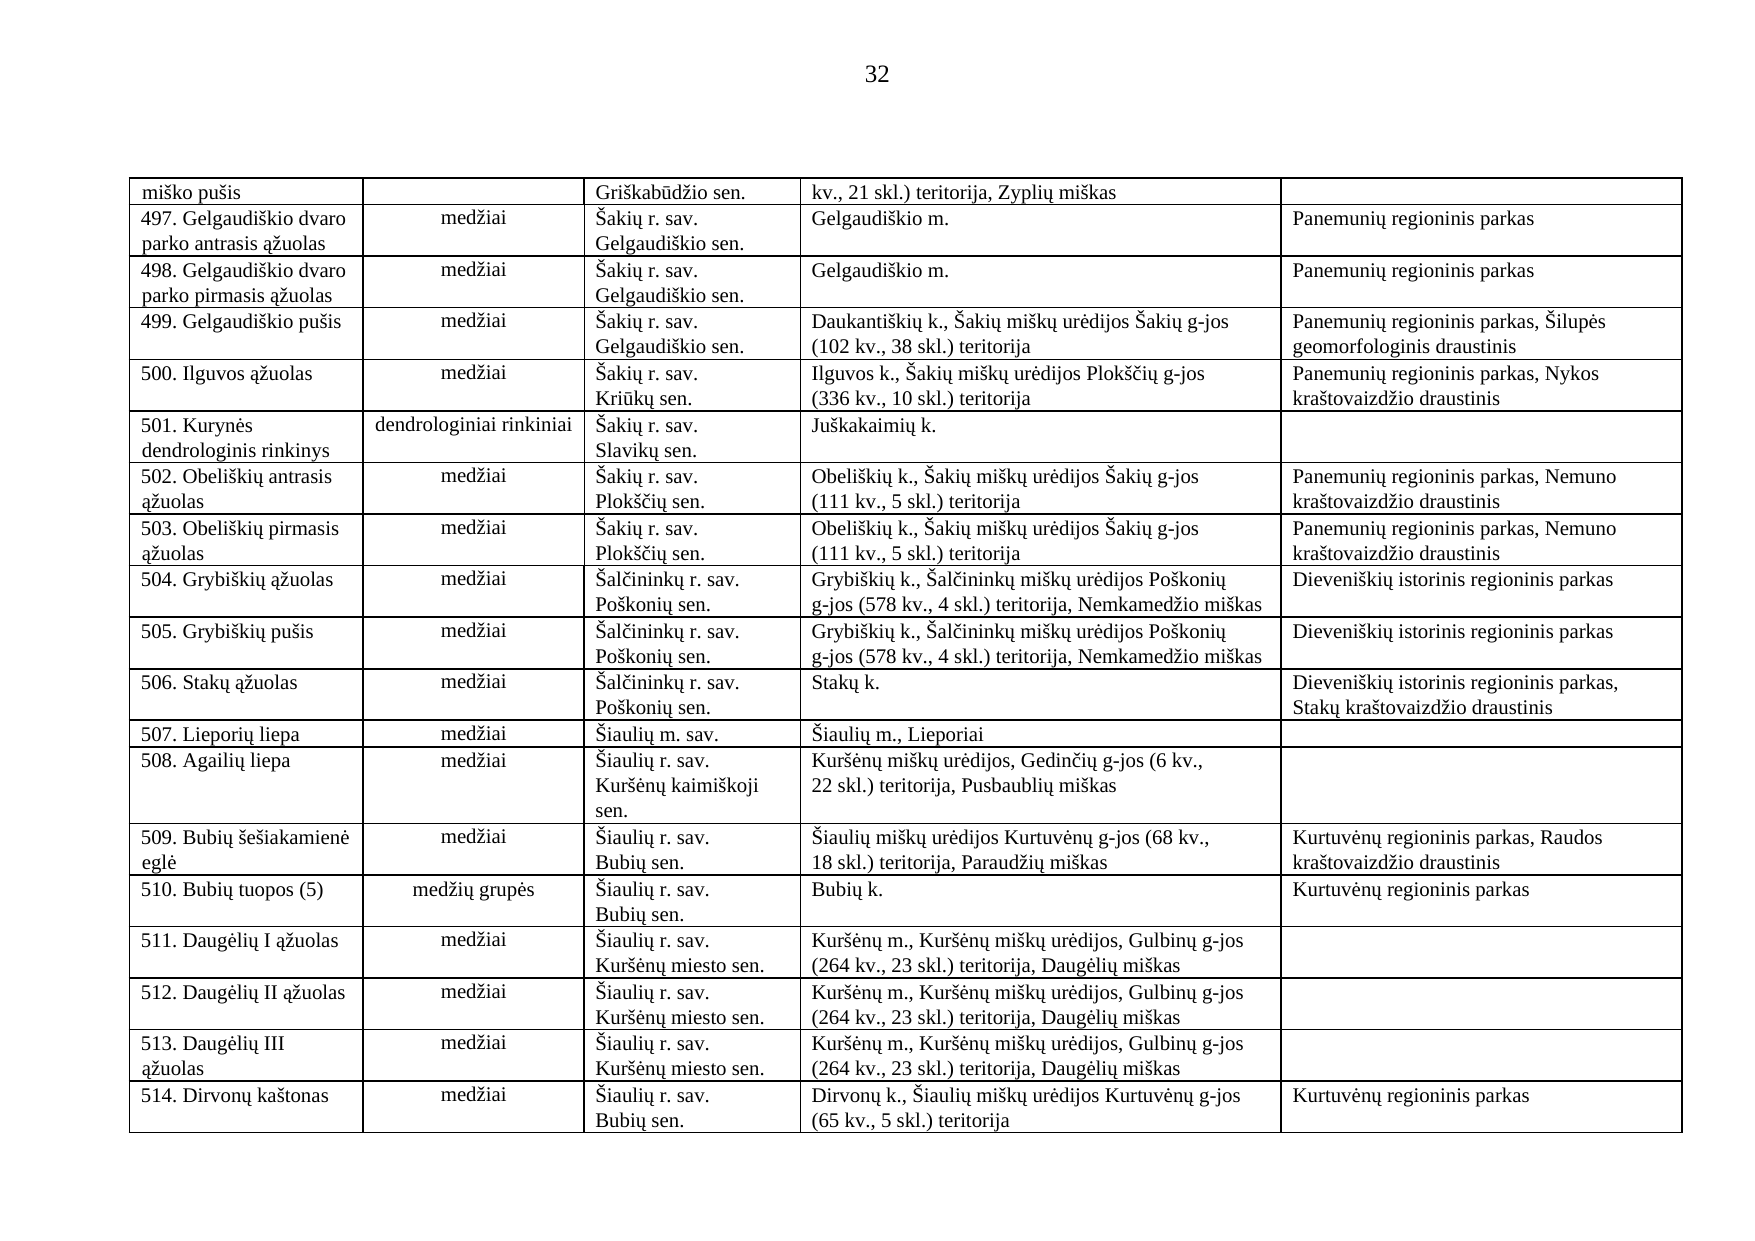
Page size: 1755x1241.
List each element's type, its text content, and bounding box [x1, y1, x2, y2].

table_cell medžiai [364, 748, 583, 822]
table_cell 502. Obeliškių antrasis ąžuolas [130, 463, 362, 513]
table_cell Stakų k. [801, 670, 1280, 719]
table_cell 505. Grybiškių pušis [130, 618, 362, 668]
table_cell medžių grupės [364, 876, 583, 926]
table_cell Dieveniškių istorinis regioninis parkas, Stakų kraštovaizdžio draustinis [1282, 670, 1681, 719]
table_cell Šakių r. sav. Slavikų sen. [585, 412, 800, 462]
table_cell 500. Ilguvos ąžuolas [130, 360, 362, 410]
table_cell [1282, 748, 1681, 822]
table_cell [1282, 979, 1681, 1029]
table_cell 512. Daugėlių II ąžuolas [130, 979, 362, 1029]
table_cell medžiai [364, 308, 584, 358]
table_cell Panemunių regioninis parkas, Šilupės geomorfologinis draustinis [1282, 308, 1681, 358]
table_cell Kuršėnų m., Kuršėnų miškų urėdijos, Gulbinų g-jos (264 kv., 23 skl.) teritorija, Daugėlių miškas [801, 927, 1280, 977]
table_cell 499. Gelgaudiškio pušis [130, 308, 362, 358]
table_cell Dirvonų k., Šiaulių miškų urėdijos Kurtuvėnų g-jos (65 kv., 5 skl.) teritorija [801, 1082, 1280, 1132]
table_cell medžiai [364, 360, 584, 410]
table_cell Grybiškių k., Šalčininkų miškų urėdijos Poškonių g-jos (578 kv., 4 skl.) teritorija, Nemkamedžio miškas [801, 618, 1280, 668]
table_cell 511. Daugėlių I ąžuolas [130, 927, 362, 977]
table_cell Gelgaudiškio m. [801, 205, 1280, 255]
table_cell medžiai [364, 824, 583, 874]
table_cell Šiaulių m. sav. [585, 721, 800, 746]
table_cell Panemunių regioninis parkas [1282, 257, 1681, 307]
table_cell Šalčininkų r. sav. Poškonių sen. [585, 566, 800, 616]
table_cell Ilguvos k., Šakių miškų urėdijos Plokščių g-jos (336 kv., 10 skl.) teritorija [801, 360, 1280, 410]
table_cell Šakių r. sav. Plokščių sen. [585, 463, 800, 513]
table_cell Šiaulių miškų urėdijos Kurtuvėnų g-jos (68 kv., 18 skl.) teritorija, Paraudžių miškas [801, 824, 1280, 874]
table_cell dendrologiniai rinkiniai [364, 412, 584, 462]
table_cell medžiai [364, 721, 583, 746]
table_cell Šiaulių r. sav. Kuršėnų miesto sen. [585, 979, 800, 1029]
table_cell Gelgaudiškio m. [801, 257, 1280, 307]
table_cell medžiai [364, 463, 584, 513]
table_cell 508. Agailių liepa [130, 748, 362, 822]
table_cell Panemunių regioninis parkas, Nykos kraštovaizdžio draustinis [1282, 360, 1681, 410]
table_cell 503. Obeliškių pirmasis ąžuolas [130, 515, 362, 565]
table_cell medžiai [364, 1082, 583, 1132]
table_cell Šiaulių r. sav. Kuršėnų kaimiškoji sen. [585, 748, 800, 822]
table_cell Bubių k. [801, 876, 1280, 926]
table_cell [1282, 179, 1681, 204]
table_cell 507. Lieporių liepa [130, 721, 362, 746]
table_cell Juškakaimių k. [801, 412, 1280, 462]
table_cell Kurtuvėnų regioninis parkas [1282, 1082, 1681, 1132]
table_cell Kuršėnų m., Kuršėnų miškų urėdijos, Gulbinų g-jos (264 kv., 23 skl.) teritorija, Daugėlių miškas [801, 979, 1280, 1029]
table_cell 509. Bubių šešiakamienė eglė [130, 824, 362, 874]
table_cell Šiaulių m., Lieporiai [801, 721, 1280, 746]
table_cell medžiai [364, 515, 584, 565]
table_cell Šiaulių r. sav. Bubių sen. [585, 876, 800, 926]
table_cell Obeliškių k., Šakių miškų urėdijos Šakių g-jos (111 kv., 5 skl.) teritorija [801, 515, 1280, 565]
table_cell 501. Kurynės dendrologinis rinkinys [130, 412, 362, 462]
table_cell Šiaulių r. sav. Kuršėnų miesto sen. [585, 1030, 800, 1080]
table_cell 498. Gelgaudiškio dvaro parko pirmasis ąžuolas [130, 257, 362, 307]
table_cell Griškabūdžio sen. [585, 179, 800, 204]
table_cell 506. Stakų ąžuolas [130, 670, 362, 719]
table_cell Obeliškių k., Šakių miškų urėdijos Šakių g-jos (111 kv., 5 skl.) teritorija [801, 463, 1280, 513]
table_cell 504. Grybiškių ąžuolas [130, 566, 362, 616]
table_cell medžiai [364, 618, 583, 668]
table_cell Panemunių regioninis parkas, Nemuno kraštovaizdžio draustinis [1282, 515, 1681, 565]
table_cell Grybiškių k., Šalčininkų miškų urėdijos Poškonių g-jos (578 kv., 4 skl.) teritorija, Nemkamedžio miškas [801, 566, 1280, 616]
table_cell [1282, 721, 1681, 746]
table_cell kv., 21 skl.) teritorija, Zyplių miškas [801, 179, 1280, 204]
table_cell 497. Gelgaudiškio dvaro parko antrasis ąžuolas [130, 205, 362, 255]
table_cell medžiai [364, 257, 584, 307]
table_cell miško pušis [130, 179, 362, 204]
table_cell Kuršėnų m., Kuršėnų miškų urėdijos, Gulbinų g-jos (264 kv., 23 skl.) teritorija, Daugėlių miškas [801, 1030, 1280, 1080]
table_cell 514. Dirvonų kaštonas [130, 1082, 362, 1132]
table_cell Dieveniškių istorinis regioninis parkas [1282, 566, 1681, 616]
table_cell Kurtuvėnų regioninis parkas, Raudos kraštovaizdžio draustinis [1282, 824, 1681, 874]
table_cell medžiai [364, 979, 583, 1029]
table_cell Šalčininkų r. sav. Poškonių sen. [585, 670, 800, 719]
table_cell medžiai [364, 1030, 583, 1080]
table_cell medžiai [364, 670, 583, 719]
table_cell Šakių r. sav. Gelgaudiškio sen. [585, 257, 800, 307]
table_cell Šiaulių r. sav. Bubių sen. [585, 824, 800, 874]
table_cell Šakių r. sav. Gelgaudiškio sen. [585, 308, 800, 358]
table_cell Panemunių regioninis parkas [1282, 205, 1681, 255]
table_cell Daukantiškių k., Šakių miškų urėdijos Šakių g-jos (102 kv., 38 skl.) teritorija [801, 308, 1280, 358]
table_cell [364, 179, 583, 204]
table_cell medžiai [364, 927, 583, 977]
table_cell Šakių r. sav. Plokščių sen. [585, 515, 800, 565]
table_cell [1282, 1030, 1681, 1080]
table_cell 513. Daugėlių III ąžuolas [130, 1030, 362, 1080]
table_cell Dieveniškių istorinis regioninis parkas [1282, 618, 1681, 668]
table_cell medžiai [364, 566, 583, 616]
table_cell Šakių r. sav. Gelgaudiškio sen. [585, 205, 800, 255]
table_cell medžiai [364, 205, 584, 255]
table_cell [1282, 412, 1681, 462]
table_cell Kurtuvėnų regioninis parkas [1282, 876, 1681, 926]
table_cell Šakių r. sav. Kriūkų sen. [585, 360, 800, 410]
table_cell Šalčininkų r. sav. Poškonių sen. [585, 618, 800, 668]
table_cell Panemunių regioninis parkas, Nemuno kraštovaizdžio draustinis [1282, 463, 1681, 513]
table_cell Kuršėnų miškų urėdijos, Gedinčių g-jos (6 kv., 22 skl.) teritorija, Pusbaublių miškas [801, 748, 1280, 822]
table_cell Šiaulių r. sav. Kuršėnų miesto sen. [585, 927, 800, 977]
table_cell 510. Bubių tuopos (5) [130, 876, 362, 926]
table_cell [1282, 927, 1681, 977]
table_cell Šiaulių r. sav. Bubių sen. [585, 1082, 800, 1132]
